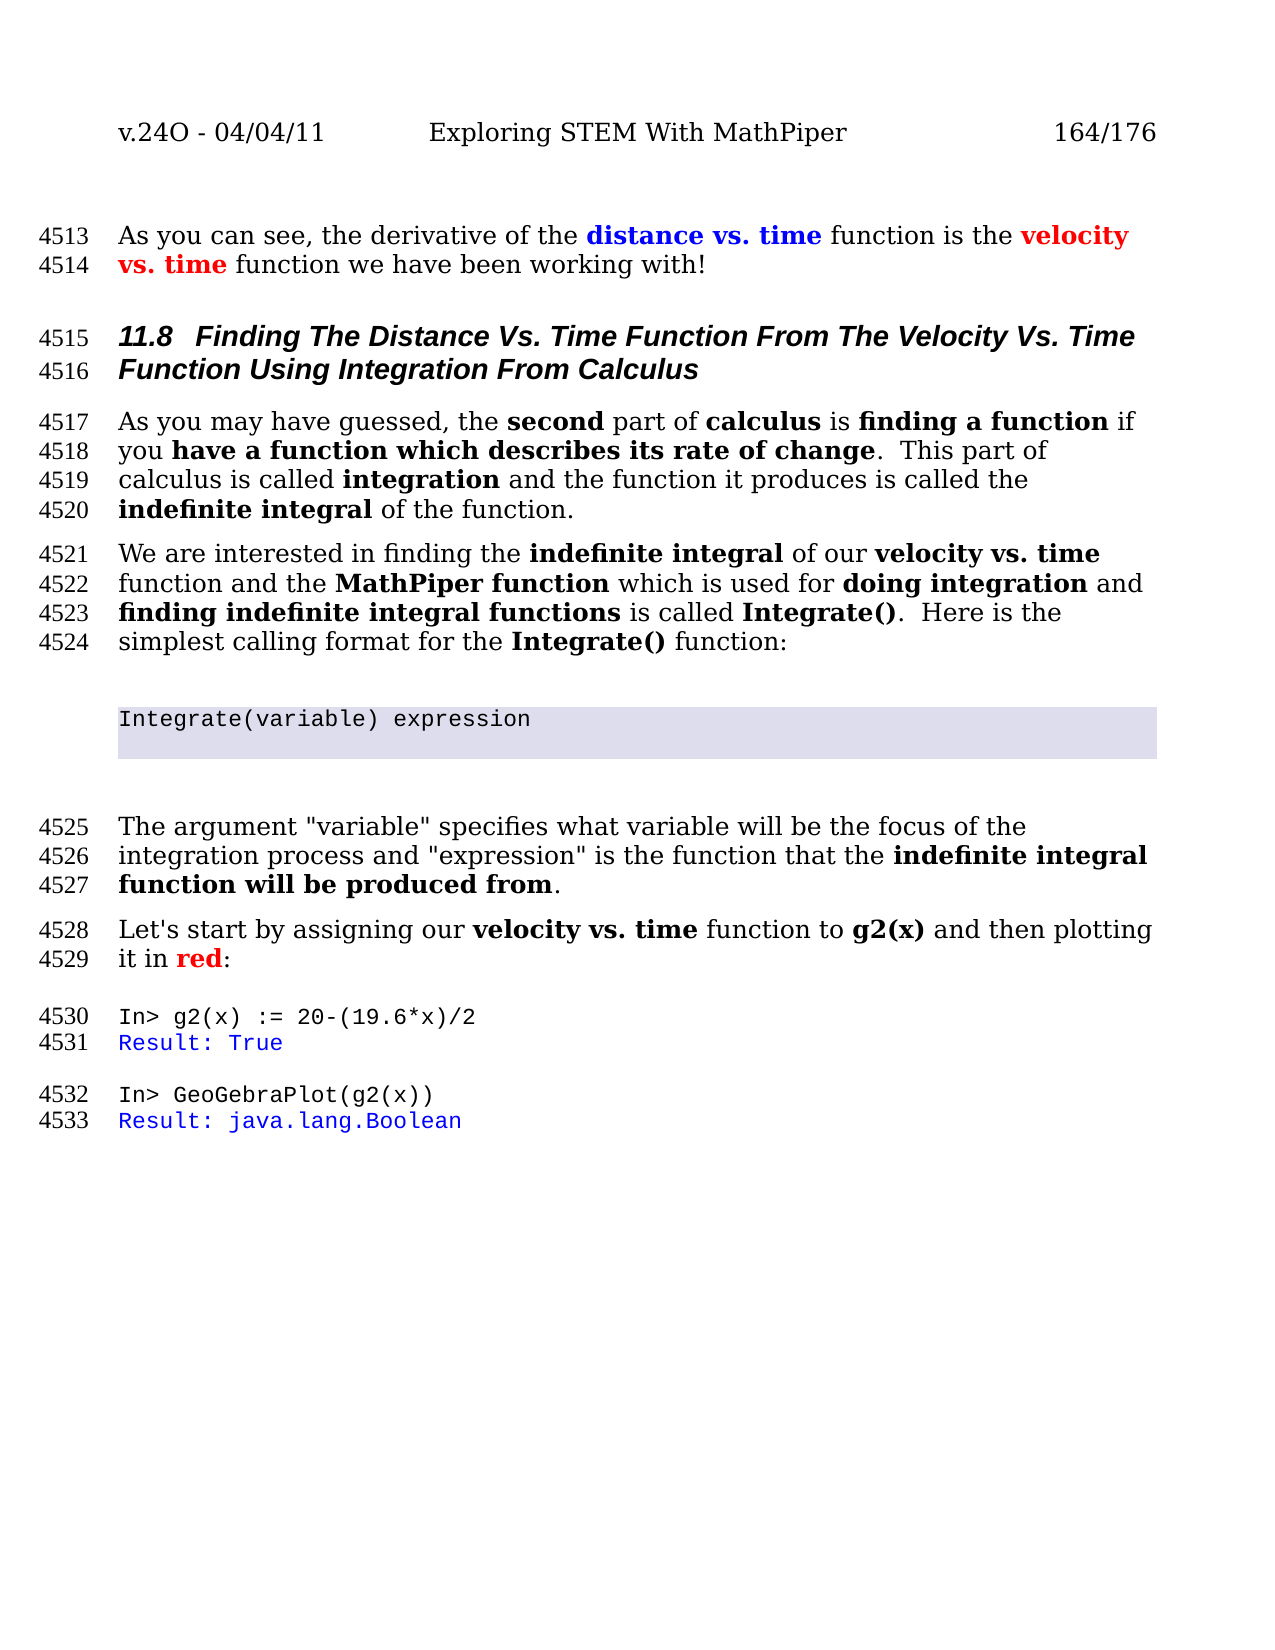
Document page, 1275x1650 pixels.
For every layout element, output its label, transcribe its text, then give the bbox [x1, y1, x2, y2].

subtitle Finding The Distance Vs. Time Function From The Velocity Vs. Time Function Using Integration From Calculus [118, 319, 1157, 386]
text Result: java.lang.Boolean [118, 1109, 1157, 1135]
text In> g2(x) := 20-(19.6*x)/2 [118, 1006, 1157, 1032]
table_header Integrate(variable) expression [118, 707, 1157, 759]
text Result: True [118, 1032, 1157, 1057]
text In> GeoGebraPlot(g2(x)) [118, 1083, 1157, 1109]
text Let's start by assigning our velocity vs. time function to g2(x) and then plotting it in red: [118, 915, 1157, 974]
text As you may have guessed, the second part of calculus is finding a function if you have a function which describes its rate of change. This part of calculus is called integration and the function it produces is called the indefinite integral of the function. [118, 407, 1157, 524]
text As you can see, the derivative of the distance vs. time function is the velocity vs. time function we have been working with! [118, 221, 1157, 280]
text We are interested in finding the indefinite integral of our velocity vs. time function and the MathPiper function which is used for doing integration and finding indefinite integral functions is called Integrate(). Here is the simplest calling format for the Integrate() function: [118, 539, 1157, 657]
text The argument "variable" specifies what variable will be the focus of the integration process and "expression" is the function that the indefinite integral function will be produced from. [118, 812, 1157, 900]
